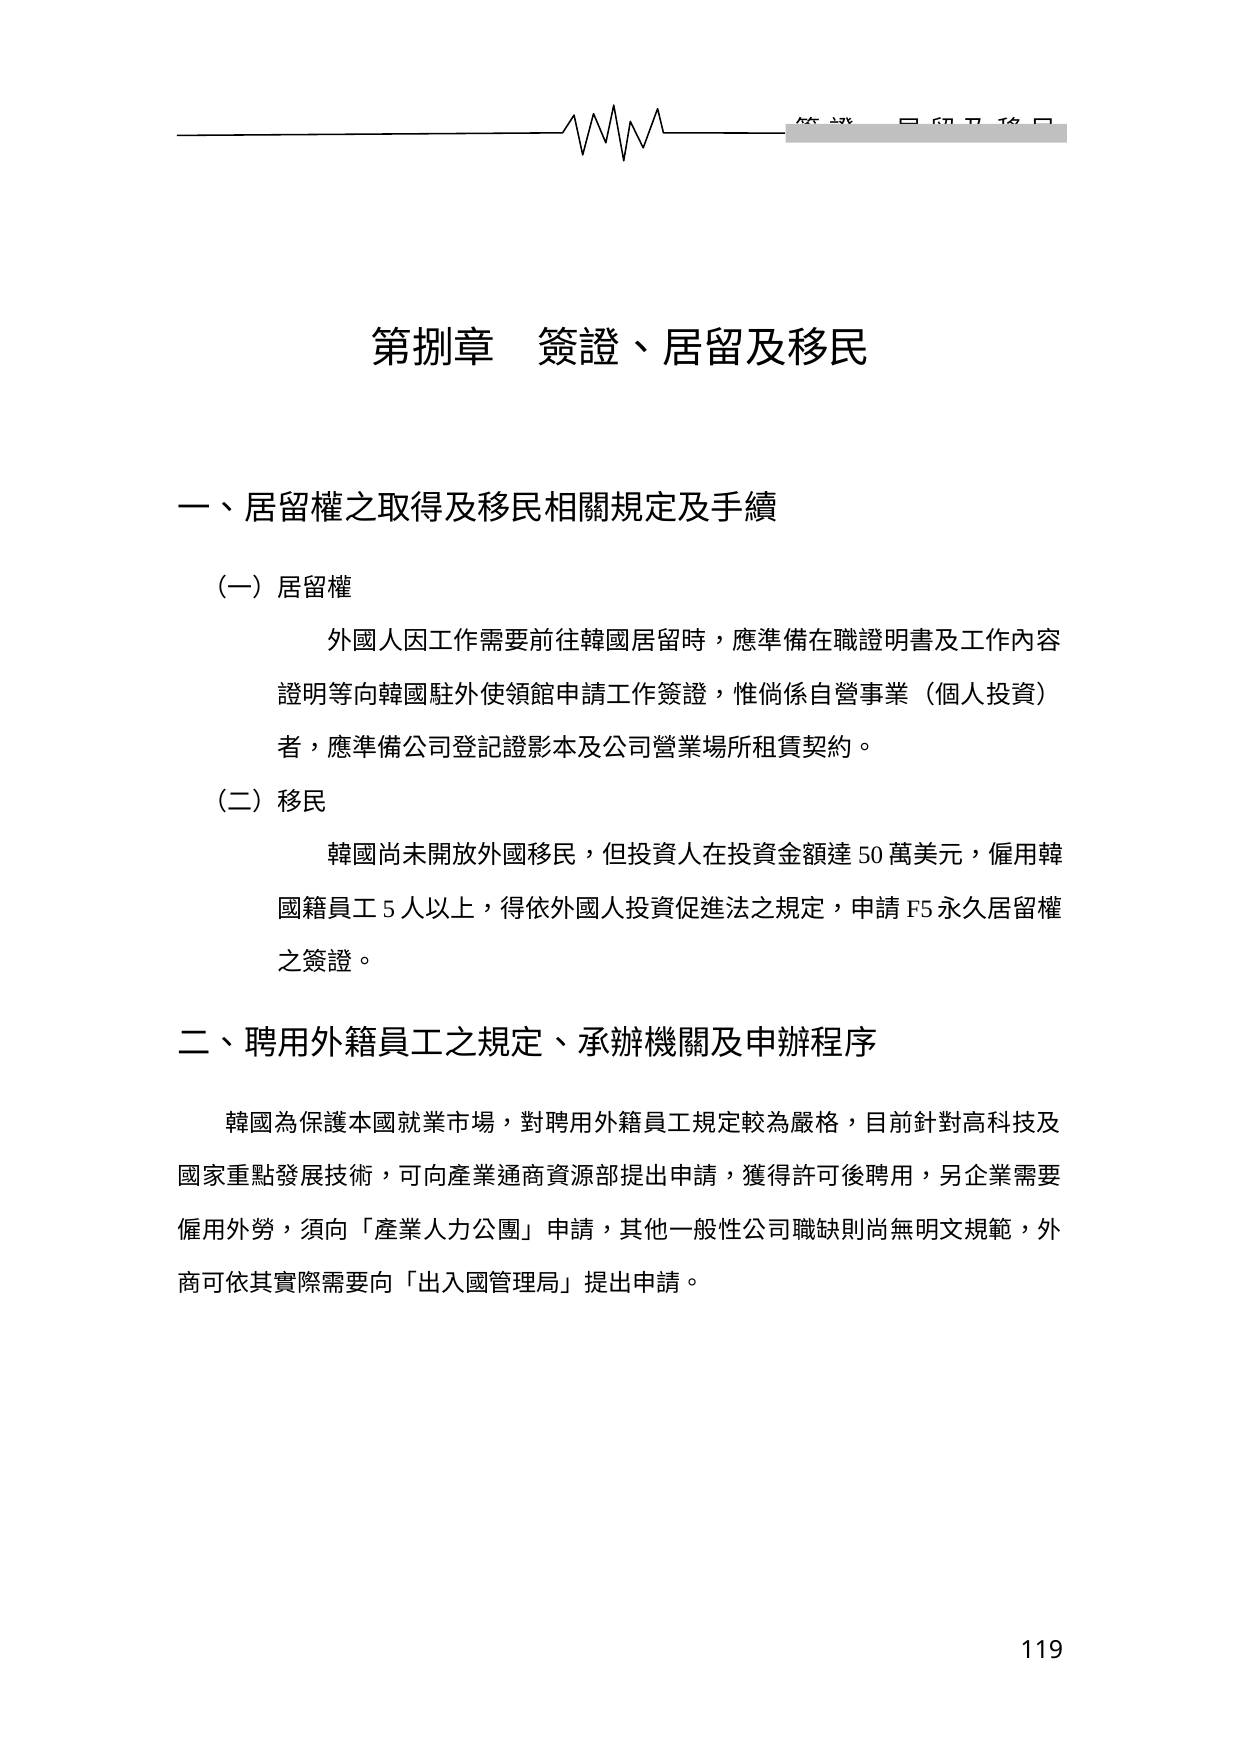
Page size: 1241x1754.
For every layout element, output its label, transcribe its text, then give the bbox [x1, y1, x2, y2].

text （一）居留權 [202, 558, 1063, 612]
text 一、居留權之取得及移民相關規定及手續 [177, 478, 1063, 532]
text 韓國尚未開放外國移民，但投資人在投資金額達50萬美元，僱用韓國籍員工5人以上，得依外國人投資促進法之規定，申請F5永久居留權之簽證。 [277, 826, 1063, 987]
text 第捌章 簽證、居留及移民 [177, 291, 1063, 398]
text （二）移民 [202, 773, 1063, 826]
text 韓國為保護本國就業市場，對聘用外籍員工規定較為嚴格，目前針對高科技及國家重點發展技術，可向產業通商資源部提出申請，獲得許可後聘用，另企業需要僱用外勞，須向「產業人力公團」申請，其他一般性公司職缺則尚無明文規範，外商可依其實際需要向「出入國管理局」提出申請。 [177, 1094, 1063, 1308]
text 外國人因工作需要前往韓國居留時，應準備在職證明書及工作內容證明等向韓國駐外使領館申請工作簽證，惟倘係自營事業（個人投資）者，應準備公司登記證影本及公司營業場所租賃契約。 [277, 612, 1063, 773]
text 二、聘用外籍員工之規定、承辦機關及申辦程序 [177, 1013, 1063, 1067]
